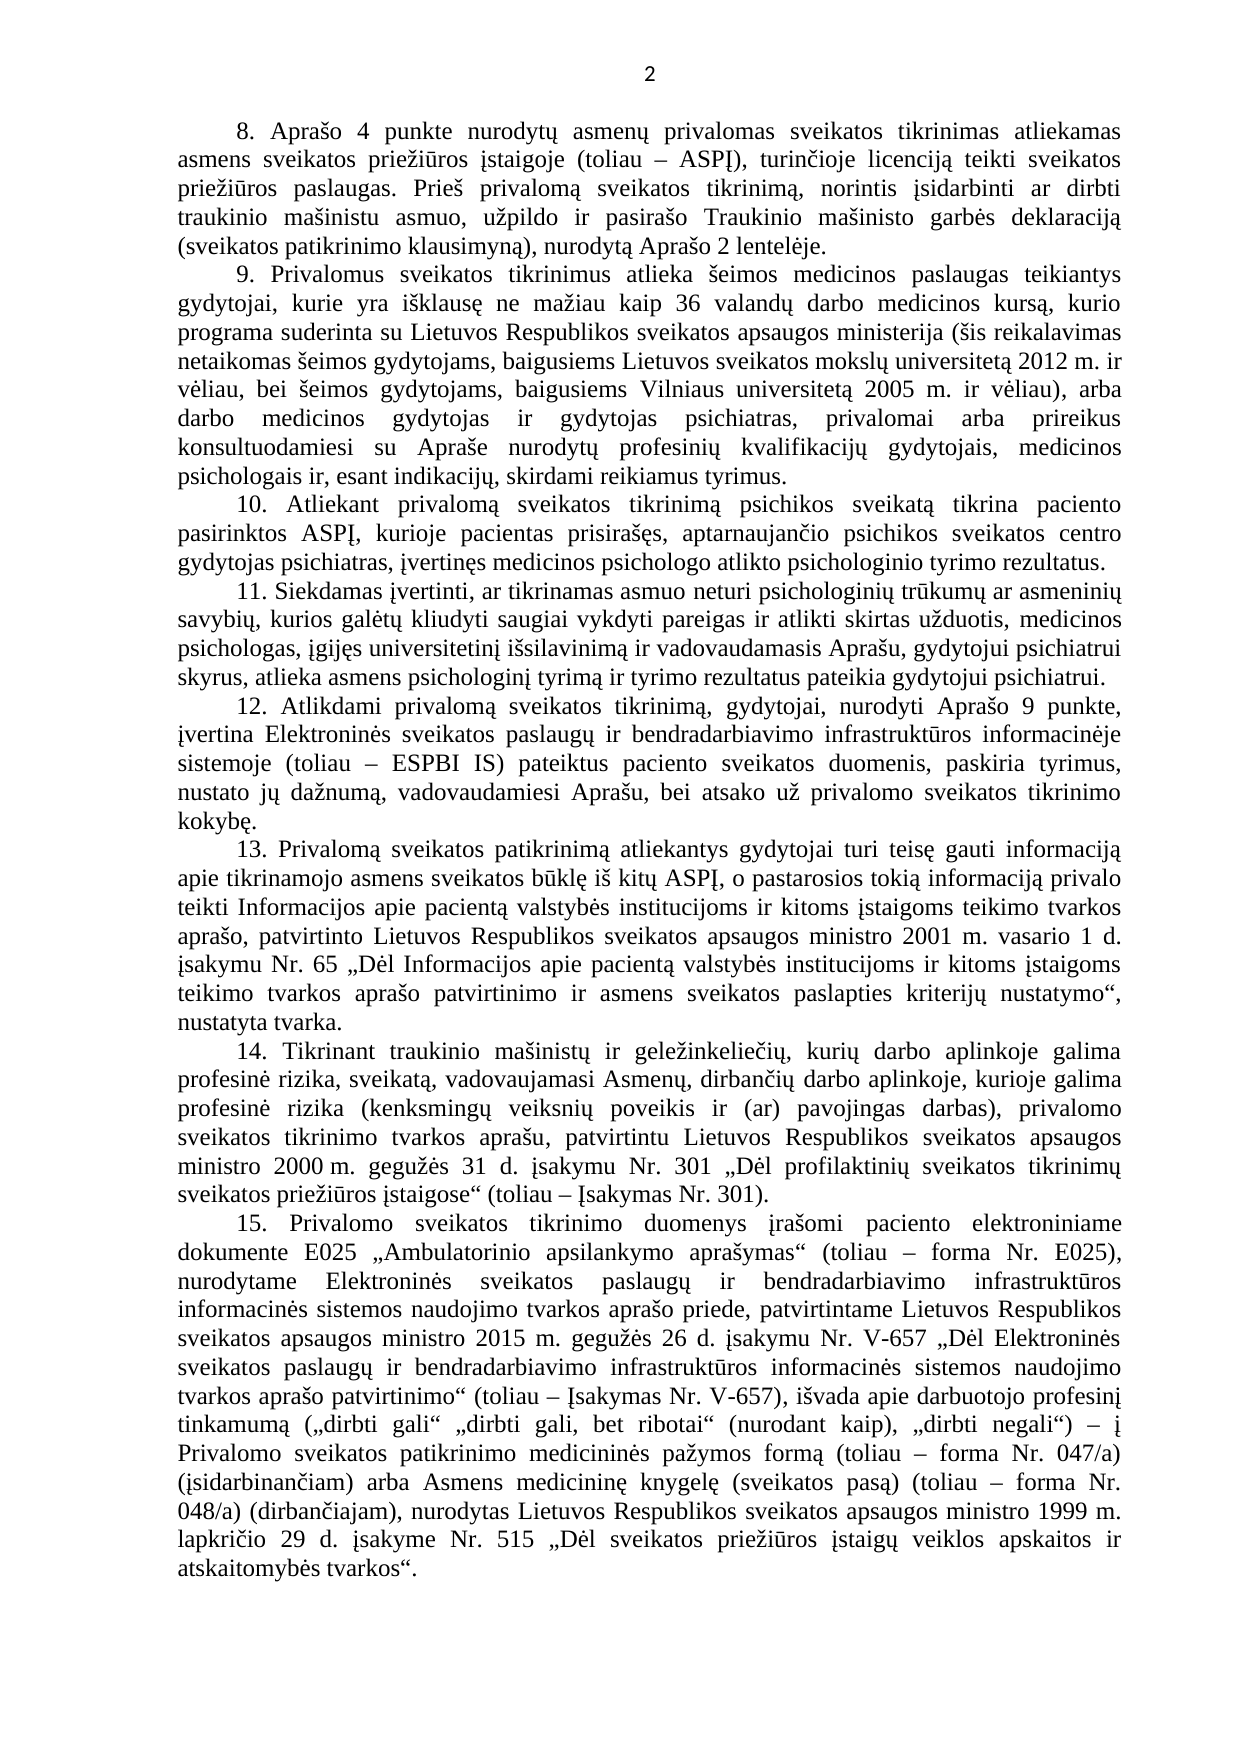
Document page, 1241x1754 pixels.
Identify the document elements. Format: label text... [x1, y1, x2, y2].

text 11. Siekdamas įvertinti, ar tikrinamas asmuo neturi psichologinių trūkumų ar asmeninių savybių, kurios galėtų kliudyti saugiai vykdyti pareigas ir atlikti skirtas užduotis, medicinos psichologas, įgijęs universitetinį išsilavinimą ir vadovaudamasis Aprašu, gydytojui psichiatrui skyrus, atlieka asmens psichologinį tyrimą ir tyrimo rezultatus pateikia gydytojui psichiatrui. [177, 576, 1122, 691]
text 15. Privalomo sveikatos tikrinimo duomenys įrašomi paciento elektroniniame dokumente E025 „Ambulatorinio apsilankymo aprašymas“ (toliau – forma Nr. E025), nurodytame Elektroninės sveikatos paslaugų ir bendradarbiavimo infrastruktūros informacinės sistemos naudojimo tvarkos aprašo priede, patvirtintame Lietuvos Respublikos sveikatos apsaugos ministro 2015 m. gegužės 26 d. įsakymu Nr. V-657 „Dėl Elektroninės sveikatos paslaugų ir bendradarbiavimo infrastruktūros informacinės sistemos naudojimo tvarkos aprašo patvirtinimo“ (toliau – Įsakymas Nr. V-657), išvada apie darbuotojo profesinį tinkamumą („dirbti gali“ „dirbti gali, bet ribotai“ (nurodant kaip), „dirbti negali“) – į Privalomo sveikatos patikrinimo medicininės pažymos formą (toliau – forma Nr. 047/a) (įsidarbinančiam) arba Asmens medicininę knygelę (sveikatos pasą) (toliau – forma Nr. 048/a) (dirbančiajam), nurodytas Lietuvos Respublikos sveikatos apsaugos ministro 1999 m. lapkričio 29 d. įsakyme Nr. 515 „Dėl sveikatos priežiūros įstaigų veiklos apskaitos ir atskaitomybės tvarkos“. [177, 1208, 1122, 1582]
text 9. Privalomus sveikatos tikrinimus atlieka šeimos medicinos paslaugas teikiantys gydytojai, kurie yra išklausę ne mažiau kaip 36 valandų darbo medicinos kursą, kurio programa suderinta su Lietuvos Respublikos sveikatos apsaugos ministerija (šis reikalavimas netaikomas šeimos gydytojams, baigusiems Lietuvos sveikatos mokslų universitetą 2012 m. ir vėliau, bei šeimos gydytojams, baigusiems Vilniaus universitetą 2005 m. ir vėliau), arba darbo medicinos gydytojas ir gydytojas psichiatras, privalomai arba prireikus konsultuodamiesi su Apraše nurodytų profesinių kvalifikacijų gydytojais, medicinos psichologais ir, esant indikacijų, skirdami reikiamus tyrimus. [177, 259, 1122, 489]
text 13. Privalomą sveikatos patikrinimą atliekantys gydytojai turi teisę gauti informaciją apie tikrinamojo asmens sveikatos būklę iš kitų ASPĮ, o pastarosios tokią informaciją privalo teikti Informacijos apie pacientą valstybės institucijoms ir kitoms įstaigoms teikimo tvarkos aprašo, patvirtinto Lietuvos Respublikos sveikatos apsaugos ministro 2001 m. vasario 1 d. įsakymu Nr. 65 „Dėl Informacijos apie pacientą valstybės institucijoms ir kitoms įstaigoms teikimo tvarkos aprašo patvirtinimo ir asmens sveikatos paslapties kriterijų nustatymo“, nustatyta tvarka. [177, 834, 1122, 1036]
text 8. Aprašo 4 punkte nurodytų asmenų privalomas sveikatos tikrinimas atliekamas asmens sveikatos priežiūros įstaigoje (toliau – ASPĮ), turinčioje licenciją teikti sveikatos priežiūros paslaugas. Prieš privalomą sveikatos tikrinimą, norintis įsidarbinti ar dirbti traukinio mašinistu asmuo, užpildo ir pasirašo Traukinio mašinisto garbės deklaraciją (sveikatos patikrinimo klausimyną), nurodytą Aprašo 2 lentelėje. [177, 116, 1122, 259]
text 10. Atliekant privalomą sveikatos tikrinimą psichikos sveikatą tikrina paciento pasirinktos ASPĮ, kurioje pacientas prisirašęs, aptarnaujančio psichikos sveikatos centro gydytojas psichiatras, įvertinęs medicinos psichologo atlikto psichologinio tyrimo rezultatus. [177, 489, 1122, 576]
text 14. Tikrinant traukinio mašinistų ir geležinkeliečių, kurių darbo aplinkoje galima profesinė rizika, sveikatą, vadovaujamasi Asmenų, dirbančių darbo aplinkoje, kurioje galima profesinė rizika (kenksmingų veiksnių poveikis ir (ar) pavojingas darbas), privalomo sveikatos tikrinimo tvarkos aprašu, patvirtintu Lietuvos Respublikos sveikatos apsaugos ministro 2000 m. gegužės 31 d. įsakymu Nr. 301 „Dėl profilaktinių sveikatos tikrinimų sveikatos priežiūros įstaigose“ (toliau – Įsakymas Nr. 301). [177, 1036, 1122, 1208]
text 12. Atlikdami privalomą sveikatos tikrinimą, gydytojai, nurodyti Aprašo 9 punkte, įvertina Elektroninės sveikatos paslaugų ir bendradarbiavimo infrastruktūros informacinėje sistemoje (toliau – ESPBI IS) pateiktus paciento sveikatos duomenis, paskiria tyrimus, nustato jų dažnumą, vadovaudamiesi Aprašu, bei atsako už privalomo sveikatos tikrinimo kokybę. [177, 691, 1122, 834]
